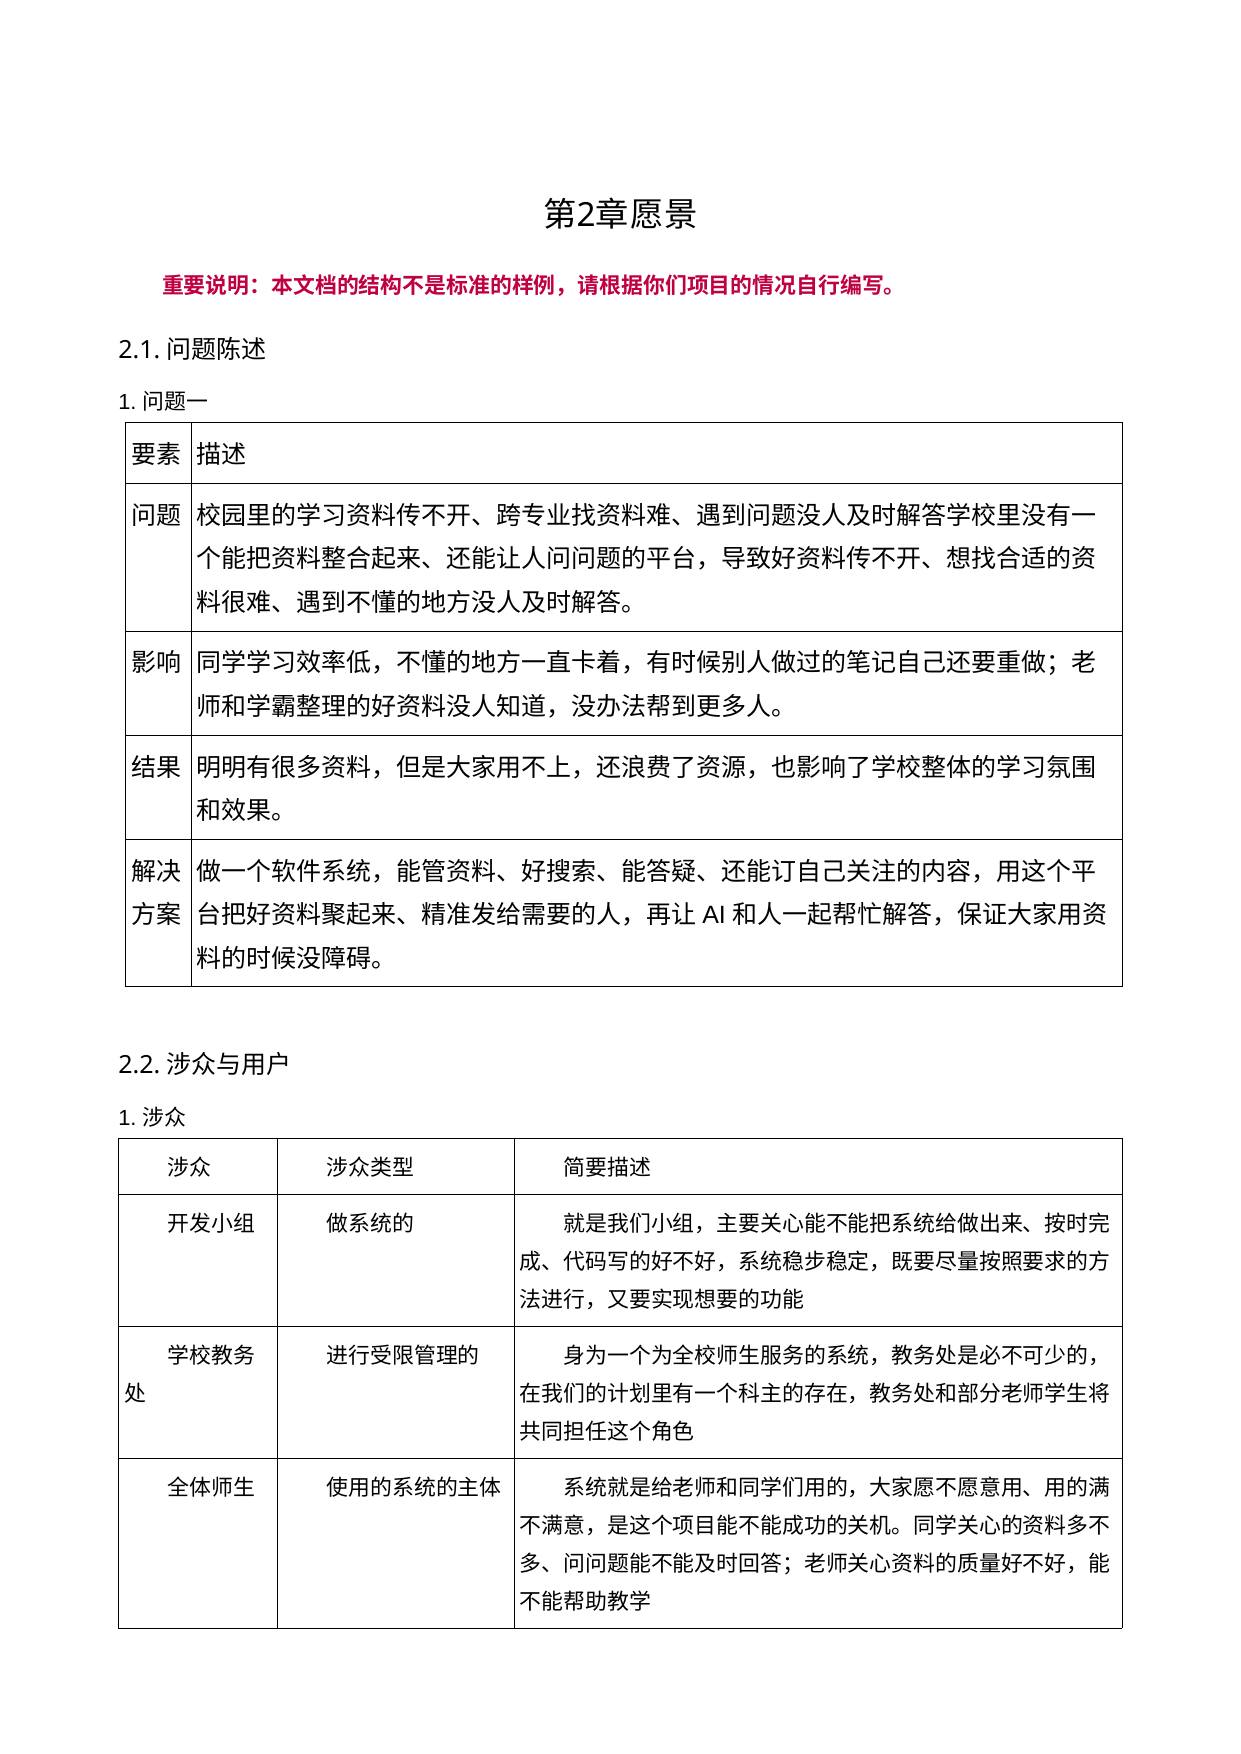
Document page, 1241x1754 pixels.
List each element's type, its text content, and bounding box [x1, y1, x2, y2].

table_cell 明明有很多资料，但是大家用不上，还浪费了资源，也影响了学校整体的学习氛围和效果。 [192, 736, 1122, 839]
subtitle 涉众 [118, 1100, 1122, 1132]
table_header 涉众 [119, 1139, 277, 1194]
subtitle 问题陈述 [118, 329, 1122, 365]
subtitle 愿景 [118, 188, 1122, 236]
table_header 简要描述 [515, 1139, 1122, 1194]
table_cell 身为一个为全校师生服务的系统，教务处是必不可少的，在我们的计划里有一个科主的存在，教务处和部分老师学生将共同担任这个角色 [515, 1327, 1122, 1458]
table_cell 开发小组 [119, 1195, 277, 1326]
table_cell 学校教务处 [119, 1327, 277, 1458]
table_header 描述 [192, 423, 1122, 483]
table_cell 进行受限管理的 [278, 1327, 514, 1458]
table_cell 就是我们小组，主要关心能不能把系统给做出来、按时完成、代码写的好不好，系统稳步稳定，既要尽量按照要求的方法进行，又要实现想要的功能 [515, 1195, 1122, 1326]
table_cell 校园里的学习资料传不开、跨专业找资料难、遇到问题没人及时解答学校里没有一个能把资料整合起来、还能让人问问题的平台，导致好资料传不开、想找合适的资料很难、遇到不懂的地方没人及时解答。 [192, 484, 1122, 631]
table_cell 系统就是给老师和同学们用的，大家愿不愿意用、用的满不满意，是这个项目能不能成功的关机。同学关心的资料多不多、问问题能不能及时回答；老师关心资料的质量好不好，能不能帮助教学 [515, 1459, 1122, 1628]
subtitle 问题一 [118, 384, 1122, 416]
table_cell 全体师生 [119, 1459, 277, 1628]
table_header 要素 [126, 423, 191, 483]
table_cell 影响 [126, 632, 191, 735]
table_header 涉众类型 [278, 1139, 514, 1194]
table_cell 同学学习效率低，不懂的地方一直卡着，有时候别人做过的笔记自己还要重做；老师和学霸整理的好资料没人知道，没办法帮到更多人。 [192, 632, 1122, 735]
table_cell 使用的系统的主体 [278, 1459, 514, 1628]
table_cell 结果 [126, 736, 191, 839]
table_cell 解决方案 [126, 840, 191, 986]
text 重要说明：本文档的结构不是标准的样例，请根据你们项目的情况自行编写。 [118, 268, 1122, 300]
subtitle 涉众与用户 [118, 1045, 1122, 1081]
table_cell 做一个软件系统，能管资料、好搜索、能答疑、还能订自己关注的内容，用这个平台把好资料聚起来、精准发给需要的人，再让 AI 和人一起帮忙解答，保证大家用资料的时候没障碍。 [192, 840, 1122, 986]
table_cell 做系统的 [278, 1195, 514, 1326]
table_cell 问题 [126, 484, 191, 631]
